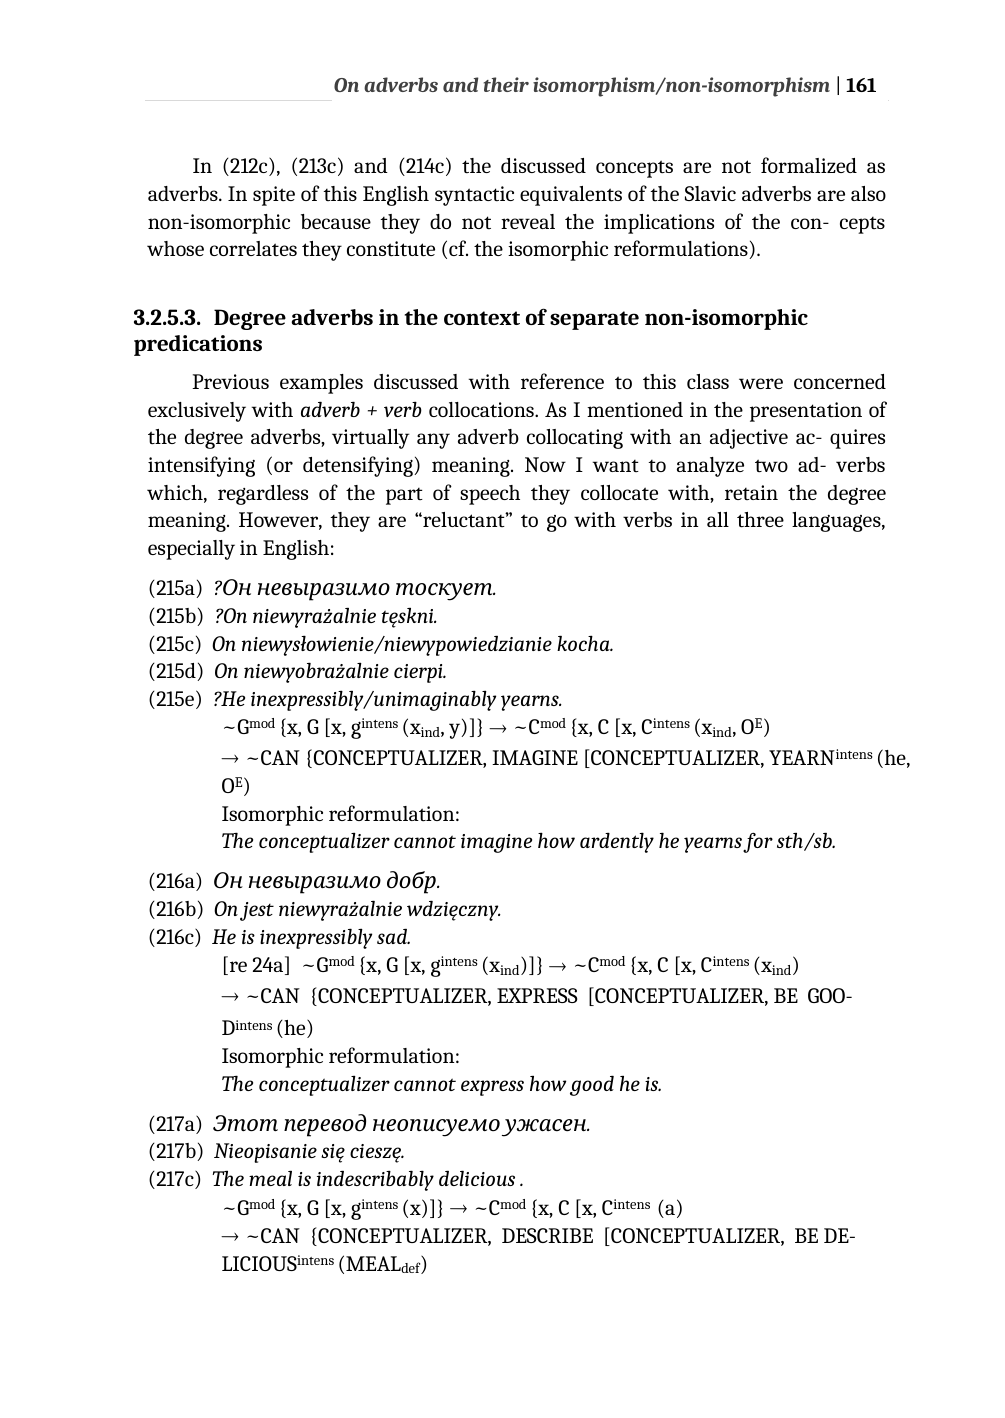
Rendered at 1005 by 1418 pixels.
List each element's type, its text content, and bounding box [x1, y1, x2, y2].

text  ~CAN {CONCEPTUALIZER, IMAGINE [CONCEPTUALIZER, YEARNintens (he, OE) [221, 745, 912, 799]
text (215e) ?He inexpressibly/unimaginably yearns. [148, 687, 912, 712]
text (217a) Этот перевод неописуемо ужасен. [148, 1111, 912, 1137]
text (216b) On jest niewyrażalnie wdzięczny. [148, 897, 912, 922]
text (215d) On niewyobrażalnie cierpi. [148, 659, 912, 684]
text LICIOUSintens (MEALdef) [221, 1252, 912, 1279]
text  ~CAN {CONCEPTUALIZER, DESCRIBE [CONCEPTUALIZER, BE DE- [221, 1223, 912, 1249]
text ~Gmod {x, G [x, gintens (xind, y)]}  ~Cmod {x, C [x, Cintens (xind, OE) [221, 714, 912, 743]
text The conceptualizer cannot express how good he is. [221, 1071, 912, 1097]
text (217b) Nieopisanie się cieszę. [148, 1139, 912, 1164]
text (216c) He is inexpressibly sad. [148, 924, 912, 949]
text The conceptualizer cannot imagine how ardently he yearns for sth/sb. [221, 829, 912, 854]
text [re 24a] ~Gmod {x, G [x, gintens (xind)]}  ~Cmod {x, C [x, Cintens (xind) [221, 952, 912, 981]
text (215a) ?Он невыразимо тоскует. [148, 576, 912, 601]
text (217c) The meal is indescribably delicious . [148, 1167, 912, 1192]
text (216a) Он невыразимо добр. [148, 869, 912, 894]
text ~Gmod {x, G [x, gintens (x)]}  ~Cmod {x, C [x, Cintens (a) [221, 1195, 912, 1221]
text Previous examples discussed with reference to this class were concerned exclusively with adverb + verb collocations. As I mentioned in the presentation of the degree adverbs, virtually any adverb collocating with an adjective ac- quires intensifying (or detensifying) meaning. Now I want to analyze two ad- verbs which, regardless of the part of speech they collocate with, retain the degree meaning. However, they are “reluctant” to go with verbs in all three languages, especially in English: [148, 369, 887, 561]
subtitle Degree adverbs in the context of separate non-isomorphic predications [133, 305, 839, 357]
text (215c) On niewysłowienie/niewypowiedzianie kocha. [148, 631, 912, 657]
text  ~CAN {CONCEPTUALIZER, EXPRESS [CONCEPTUALIZER, BE GOO- [221, 983, 912, 1009]
text Isomorphic reformulation: [221, 801, 912, 826]
text (215b) ?On niewyrażalnie tęskni. [148, 604, 912, 629]
text In (212c), (213c) and (214c) the discussed concepts are not formalized as adverbs. In spite of this English syntactic equivalents of the Slavic adverbs are also non-isomorphic because they do not reveal the implications of the con- cepts whose correlates they constitute (cf. the isomorphic reformulations). [148, 154, 887, 262]
text Dintens (he) [221, 1011, 912, 1041]
text Isomorphic reformulation: [221, 1044, 912, 1069]
